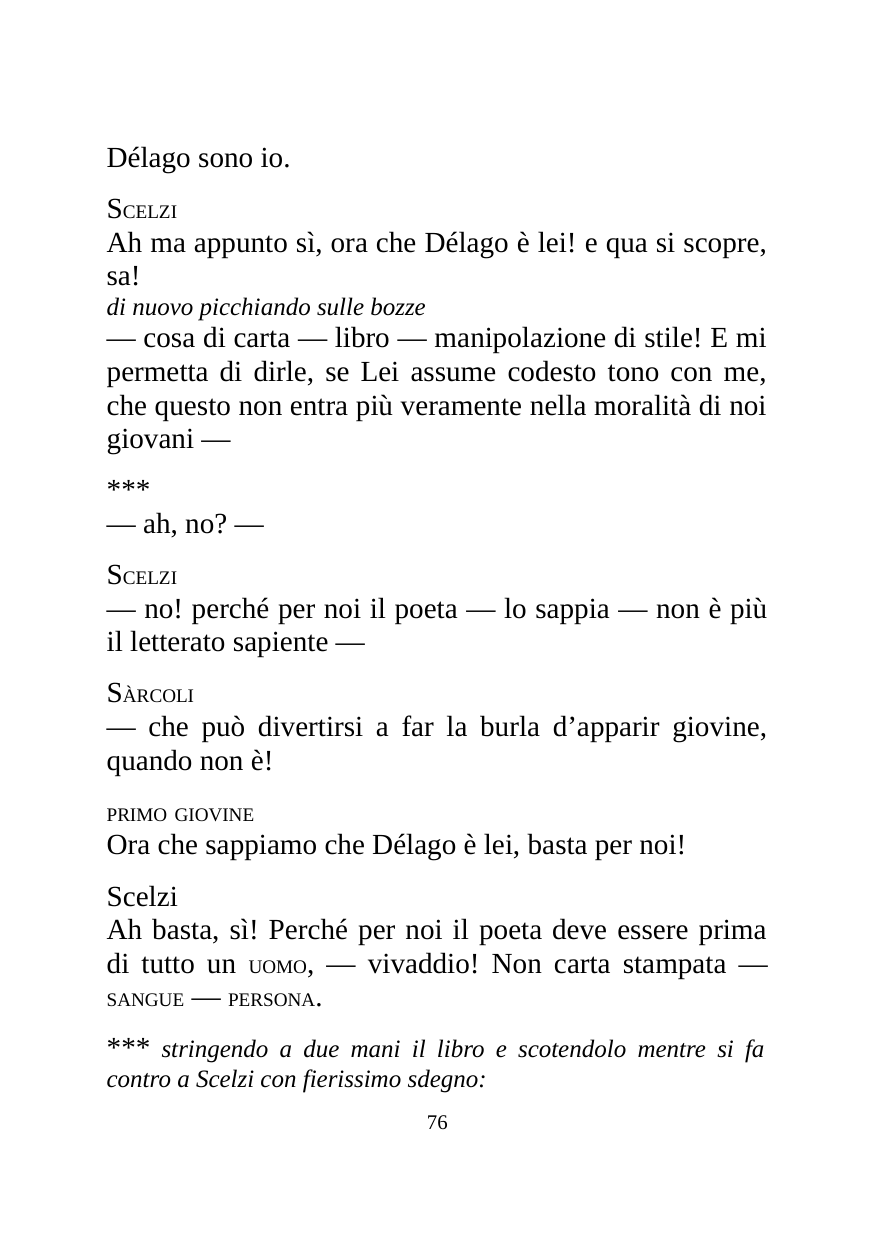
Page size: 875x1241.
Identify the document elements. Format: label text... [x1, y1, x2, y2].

text Ora che sappiamo che Délago è lei, basta per noi! [106, 827, 768, 861]
text primo giovine [106, 794, 768, 827]
text Scelzi [106, 879, 768, 912]
text *** stringendo a due mani il libro e scotendolo mentre si fa contro a Scelzi con fierissimo sdegno: [106, 1031, 768, 1093]
text Sàrcoli [106, 676, 768, 709]
text — cosa di carta — libro — manipolazione di stile! E mi permetta di dirle, se Lei assume codesto tono con me, che questo non entra più veramente nella moralità di noi giovani — [106, 321, 768, 455]
text di nuovo picchiando sulle bozze [106, 292, 768, 321]
text *** [106, 472, 768, 506]
text Scelzi [106, 191, 768, 225]
text Ah basta, sì! Perché per noi il poeta deve essere prima di tutto un uomo, — vivaddio! Non carta stampata — sangue — persona. [106, 912, 768, 1013]
text Délago sono io. [106, 140, 768, 173]
text — no! perché per noi il poeta — lo sappia — non è più il letterato sapiente — [106, 591, 768, 658]
text — ah, no? — [106, 506, 768, 539]
text Ah ma appunto sì, ora che Délago è lei! e qua si scopre, sa! [106, 225, 768, 292]
text — che può divertirsi a far la burla d’apparir giovine, quando non è! [106, 709, 768, 776]
text Scelzi [106, 557, 768, 591]
